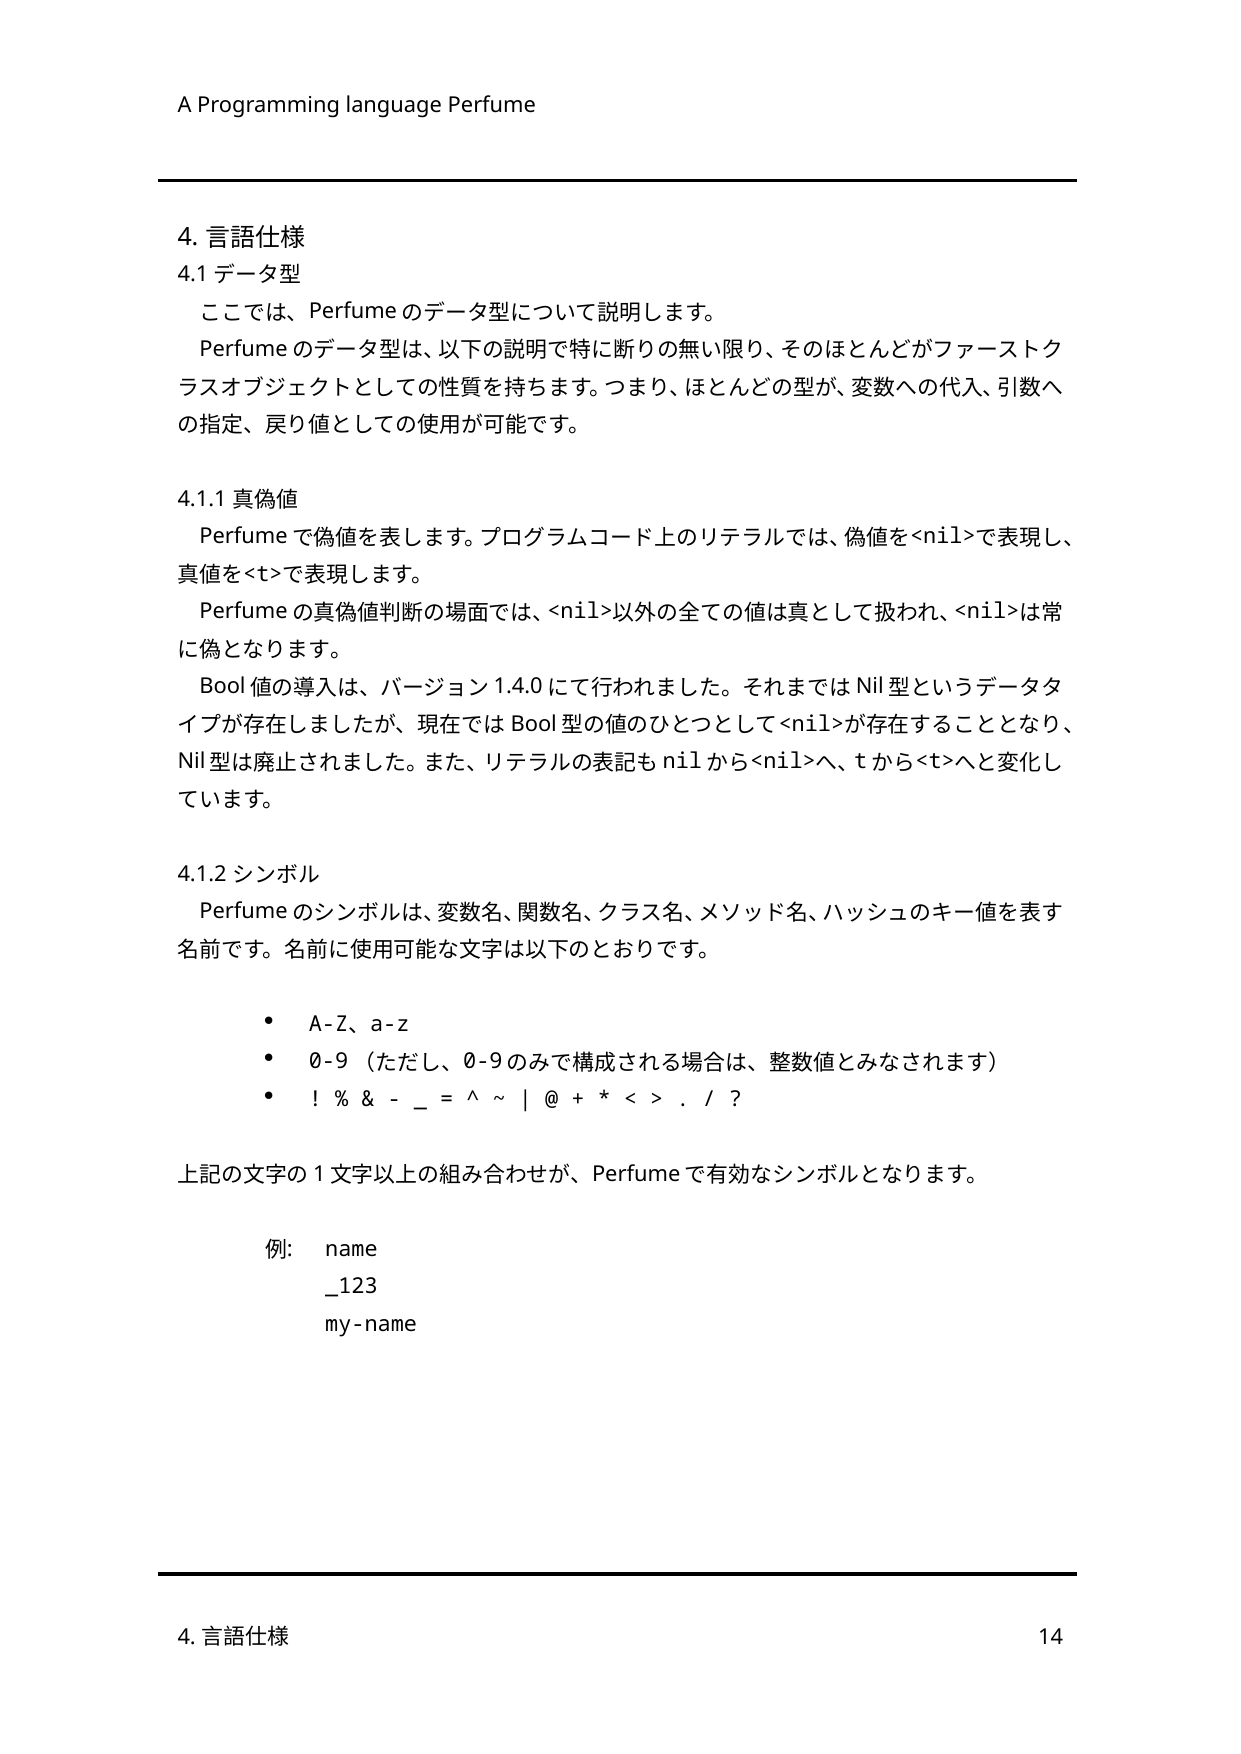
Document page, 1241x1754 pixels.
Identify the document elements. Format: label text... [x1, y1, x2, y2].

list A-Z、a-z [265, 1004, 1063, 1042]
subtitle 4. 言語仕様 [177, 217, 1063, 254]
text my-name [177, 1304, 1063, 1342]
text ここでは、Perfumeのデータ型について説明します。 [177, 292, 1063, 329]
list 0-9 （ただし、0-9のみで構成される場合は、整数値とみなされます） [265, 1042, 1063, 1079]
text Perfumeの真偽値判断の場面では、<nil>以外の全ての値は真として扱われ、<nil>は常に偽となります。 [177, 592, 1063, 667]
list ! % & - _ = ^ ~ | @ + * < > . / ? [265, 1079, 1063, 1117]
text 例: name [177, 1229, 1063, 1267]
subtitle 4.1.1 真偽値 [177, 479, 1063, 517]
text Perfumeのシンボルは、変数名、関数名、クラス名、メソッド名、ハッシュのキー値を表す名前です。名前に使用可能な文字は以下のとおりです。 [177, 892, 1063, 967]
text 上記の文字の1文字以上の組み合わせが、Perfumeで有効なシンボルとなります。 [177, 1154, 1063, 1192]
text Perfumeで偽値を表します。プログラムコード上のリテラルでは、偽値を<nil>で表現し、真値を<t>で表現します。 [177, 517, 1063, 592]
text _123 [177, 1267, 1063, 1304]
subtitle 4.1 データ型 [177, 254, 1063, 292]
text Perfumeのデータ型は、以下の説明で特に断りの無い限り、そのほとんどがファーストクラスオブジェクトとしての性質を持ちます。つまり、ほとんどの型が、変数への代入、引数への指定、戻り値としての使用が可能です。 [177, 329, 1063, 442]
text Bool値の導入は、バージョン1.4.0にて行われました。それまではNil型というデータタイプが存在しましたが、現在ではBool型の値のひとつとして<nil>が存在することとなり、Nil型は廃止されました。また、リテラルの表記もnilから<nil>へ、tから<t>へと変化しています。 [177, 667, 1063, 817]
subtitle 4.1.2 シンボル [177, 854, 1063, 892]
